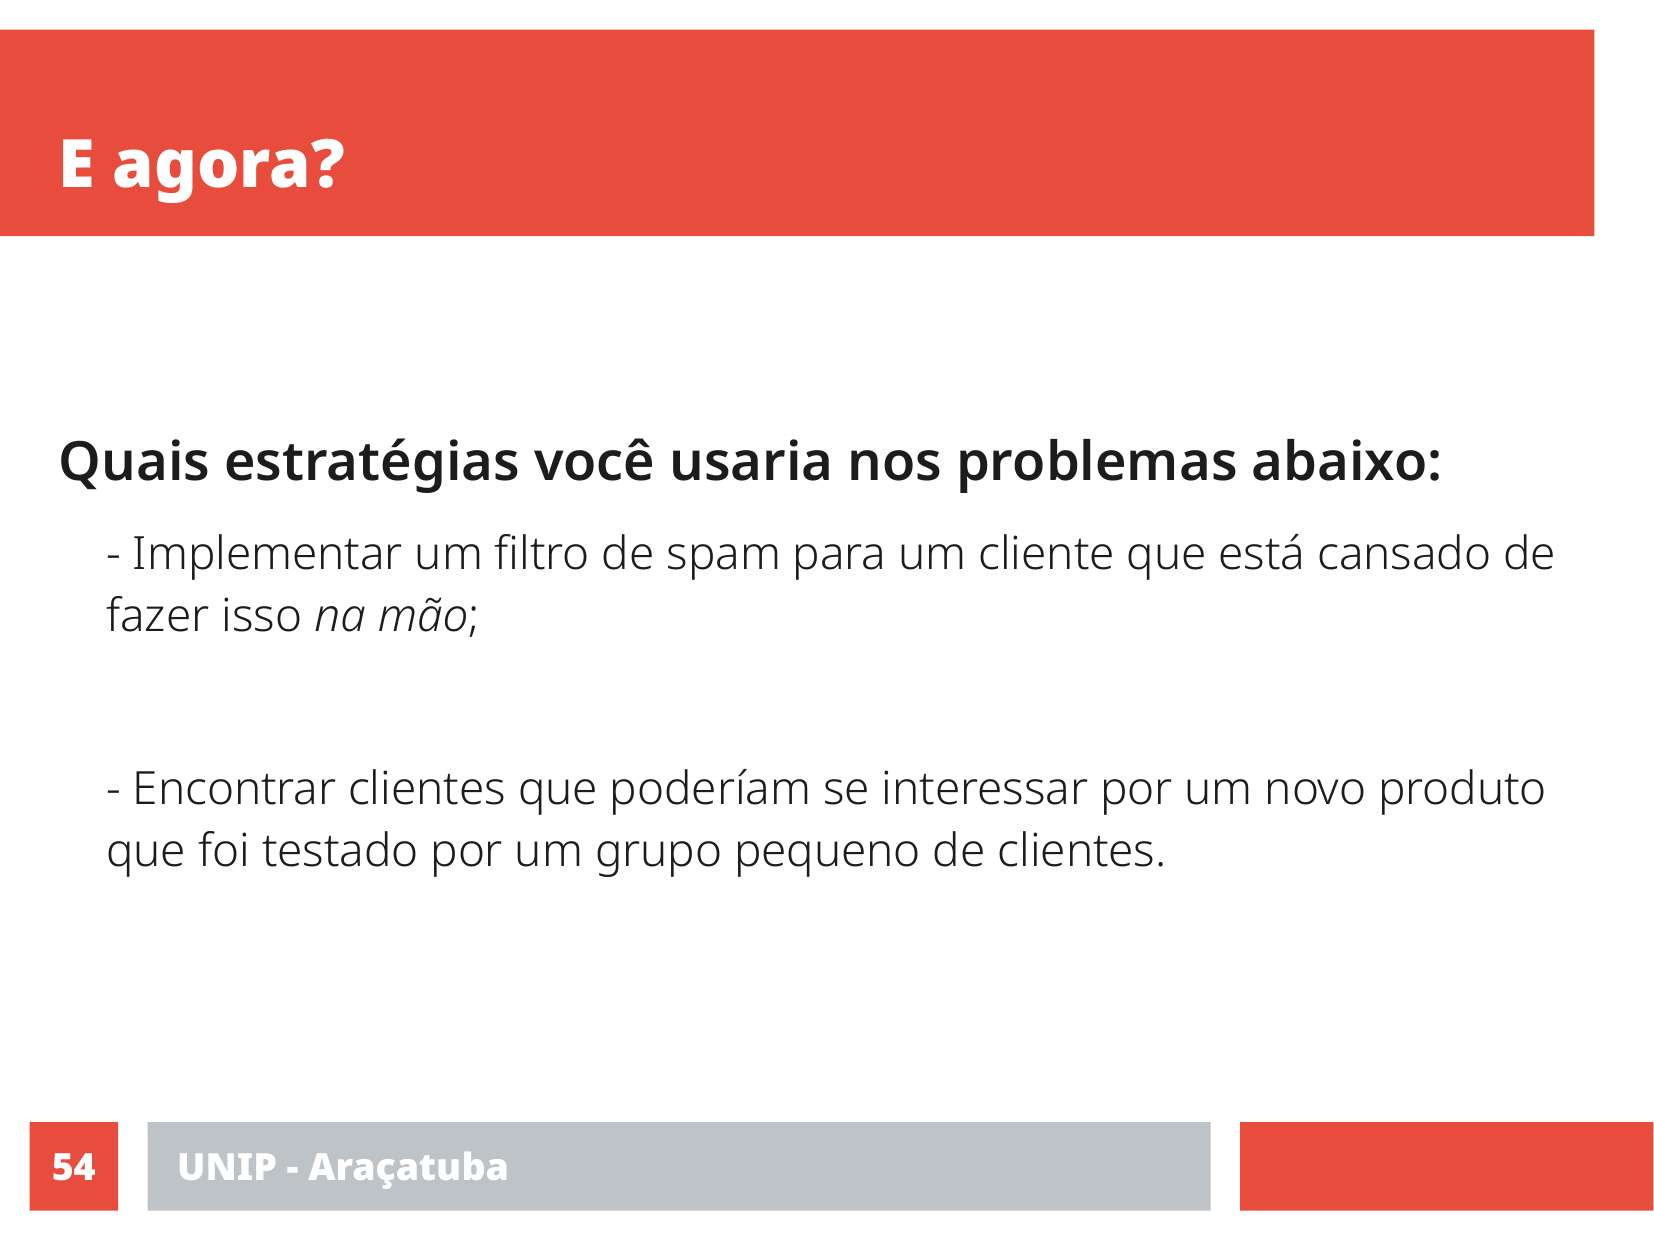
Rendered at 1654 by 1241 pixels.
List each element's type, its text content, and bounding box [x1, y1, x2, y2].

list Quais estratégias você usaria nos problemas abaixo: - Implementar um filtro de spam para um cliente que está cansado de fazer isso na mão; - Encontrar clientes que poderíam se interessar por um novo produto que foi testado por um grupo pequeno de clientes. [59, 324, 1565, 1093]
title E agora? [59, 59, 1595, 207]
